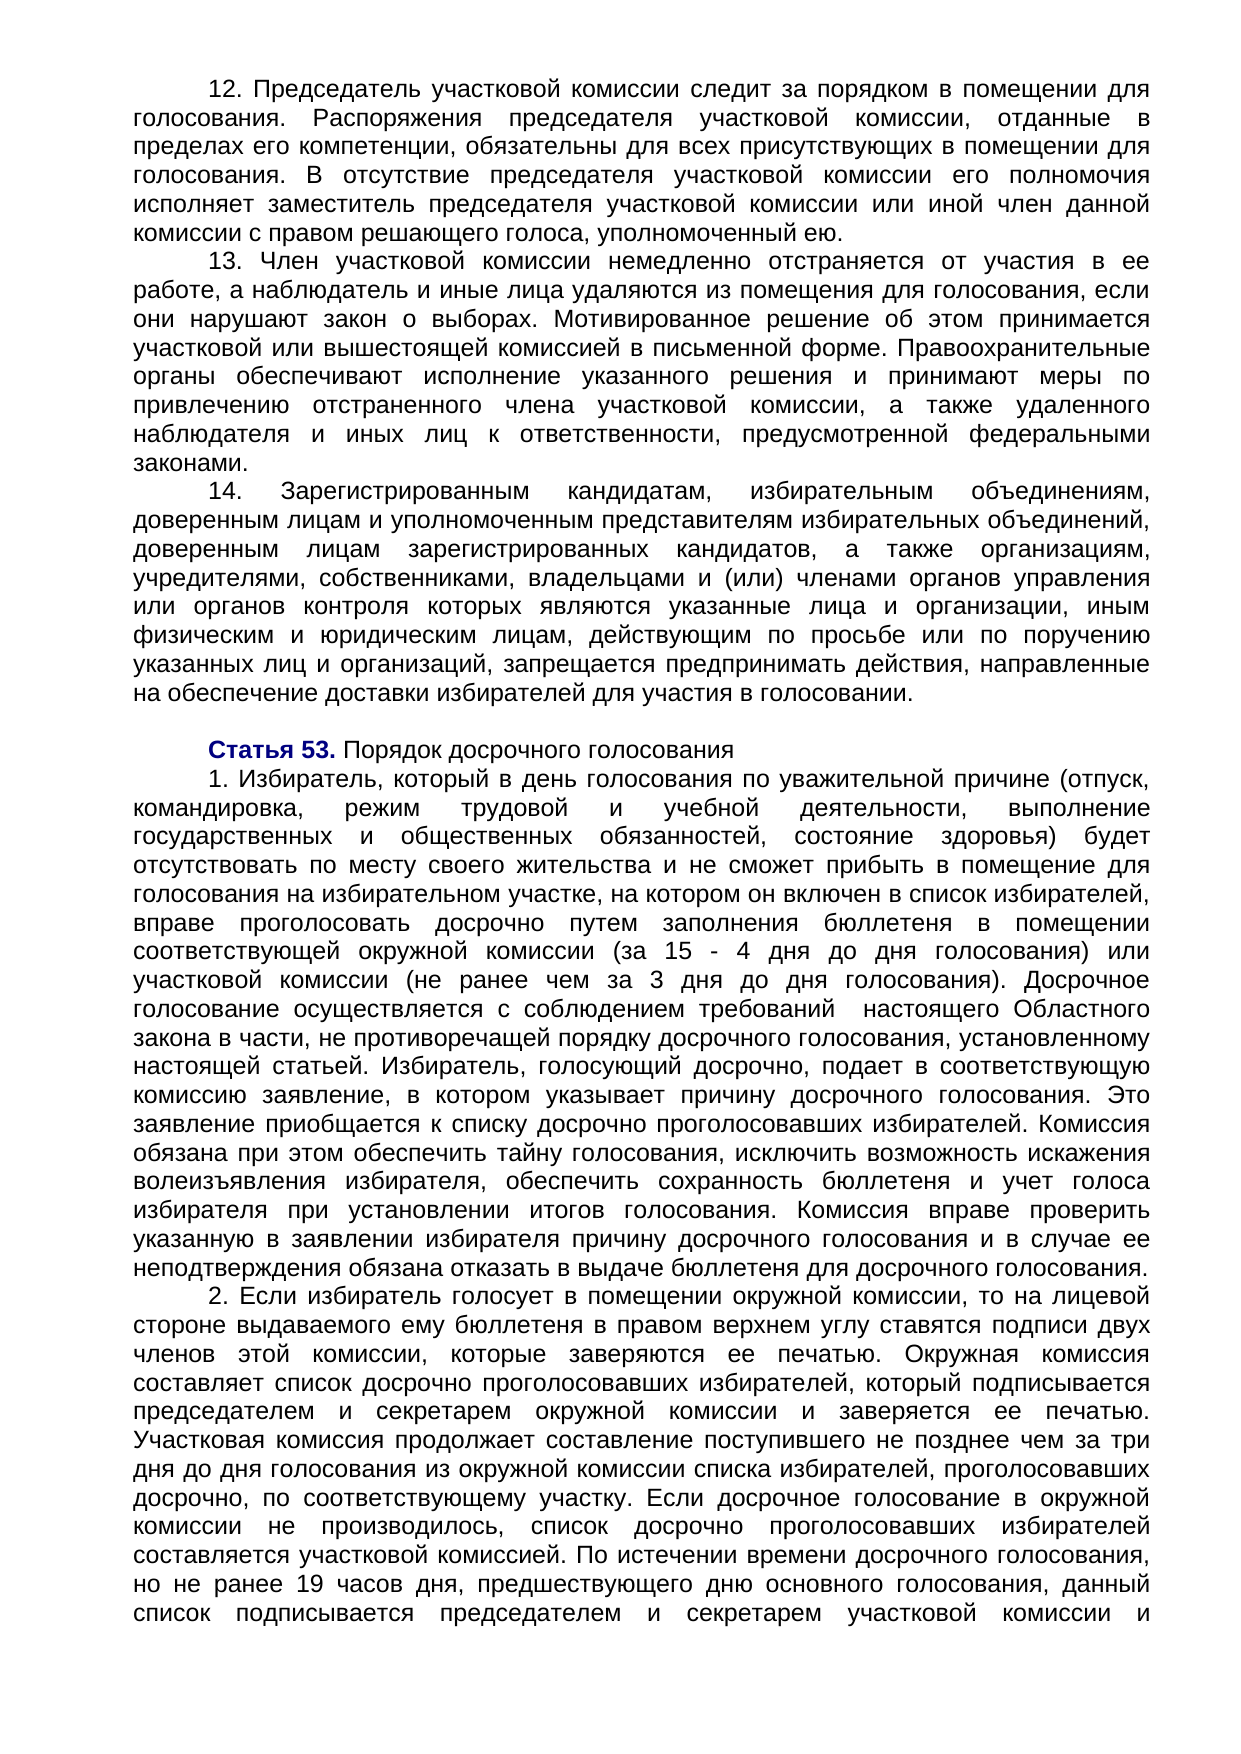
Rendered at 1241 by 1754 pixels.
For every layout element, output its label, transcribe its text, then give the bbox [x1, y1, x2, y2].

text 1. Избиратель, который в день голосования по уважительной причине (отпуск, командировка, режим трудовой и учебной деятельности, выполнение государственных и общественных обязанностей, состояние здоровья) будет отсутствовать по месту своего жительства и не сможет прибыть в помещение для голосования на избирательном участке, на котором он включен в список избирателей, вправе проголосовать досрочно путем заполнения бюллетеня в помещении соответствующей окружной комиссии (за 15 - 4 дня до дня голосования) или участковой комиссии (не ранее чем за 3 дня до дня голосования). Досрочное голосование осуществляется с соблюдением требований настоящего Областного закона в части, не противоречащей порядку досрочного голосования, установленному настоящей статьей. Избиратель, голосующий досрочно, подает в соответствующую комиссию заявление, в котором указывает причину досрочного голосования. Это заявление приобщается к списку досрочно проголосовавших избирателей. Комиссия обязана при этом обеспечить тайну голосования, исключить возможность искажения волеизъявления избирателя, обеспечить сохранность бюллетеня и учет голоса избирателя при установлении итогов голосования. Комиссия вправе проверить указанную в заявлении избирателя причину досрочного голосования и в случае ее неподтверждения обязана отказать в выдаче бюллетеня для досрочного голосования. [133, 764, 1152, 1281]
text Статья 53. Порядок досрочного голосования [208, 735, 1152, 764]
text 2. Если избиратель голосует в помещении окружной комиссии, то на лицевой стороне выдаваемого ему бюллетеня в правом верхнем углу ставятся подписи двух членов этой комиссии, которые заверяются ее печатью. Окружная комиссия составляет список досрочно проголосовавших избирателей, который подписывается председателем и секретарем окружной комиссии и заверяется ее печатью. Участковая комиссия продолжает составление поступившего не позднее чем за три дня до дня голосования из окружной комиссии списка избирателей, проголосовавших досрочно, по соответствующему участку. Если досрочное голосование в окружной комиссии не производилось, список досрочно проголосовавших избирателей составляется участковой комиссией. По истечении времени досрочного голосования, но не ранее 19 часов дня, предшествующего дню основного голосования, данный список подписывается председателем и секретарем участковой комиссии и [133, 1281, 1152, 1626]
text 12. Председатель участковой комиссии следит за порядком в помещении для голосования. Распоряжения председателя участковой комиссии, отданные в пределах его компетенции, обязательны для всех присутствующих в помещении для голосования. В отсутствие председателя участковой комиссии его полномочия исполняет заместитель председателя участковой комиссии или иной член данной комиссии с правом решающего голоса, уполномоченный ею. [133, 74, 1152, 246]
text 14. Зарегистрированным кандидатам, избирательным объединениям, доверенным лицам и уполномоченным представителям избирательных объединений, доверенным лицам зарегистрированных кандидатов, а также организациям, учредителями, собственниками, владельцами и (или) членами органов управления или органов контроля которых являются указанные лица и организации, иным физическим и юридическим лицам, действующим по просьбе или по поручению указанных лиц и организаций, запрещается предпринимать действия, направленные на обеспечение доставки избирателей для участия в голосовании. [133, 476, 1152, 706]
text 13. Член участковой комиссии немедленно отстраняется от участия в ее работе, а наблюдатель и иные лица удаляются из помещения для голосования, если они нарушают закон о выборах. Мотивированное решение об этом принимается участковой или вышестоящей комиссией в письменной форме. Правоохранительные органы обеспечивают исполнение указанного решения и принимают меры по привлечению отстраненного члена участковой комиссии, а также удаленного наблюдателя и иных лиц к ответственности, предусмотренной федеральными законами. [133, 246, 1152, 476]
